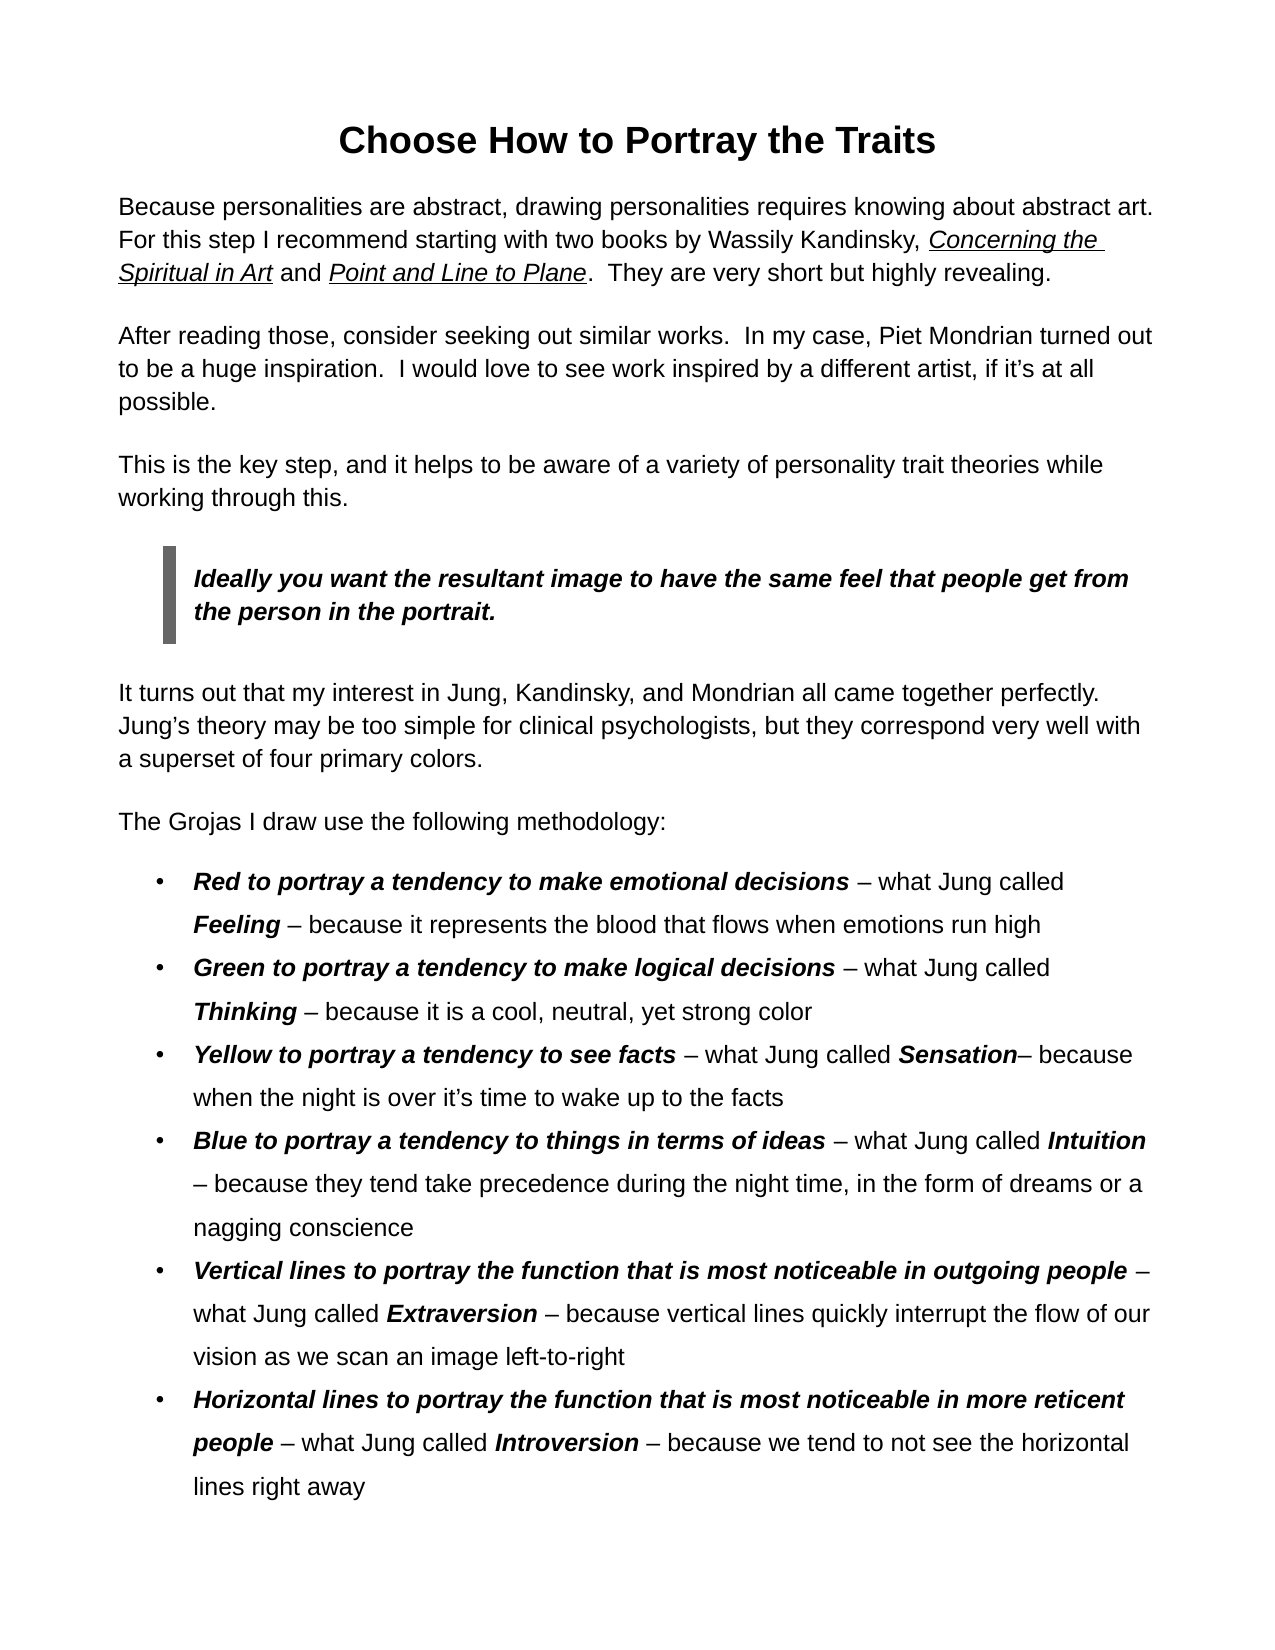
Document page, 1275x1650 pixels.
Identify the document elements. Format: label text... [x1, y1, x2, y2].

text Ideally you want the resultant image to have the same feel that people get from the person in the portrait. [176, 546, 1157, 644]
list Yellow to portray a tendency to see facts – what Jung called Sensation– because when the night is over it’s time to wake up to the facts [156, 1040, 1157, 1112]
subtitle Choose How to Portray the Traits [118, 118, 1157, 162]
list Red to portray a tendency to make emotional decisions – what Jung called Feeling – because it represents the blood that flows when emotions run high [156, 867, 1157, 939]
list Horizontal lines to portray the function that is most noticeable in more reticent people – what Jung called Introversion – because we tend to not see the horizontal lines right away [156, 1385, 1157, 1500]
text After reading those, consider seeking out similar works. In my case, Piet Mondrian turned out to be a huge inspiration. I would love to see work inspired by a different artist, if it’s at all possible. [118, 321, 1157, 416]
text This is the key step, and it helps to be aware of a variety of personality trait theories while working through this. [118, 450, 1157, 512]
text Because personalities are abstract, drawing personalities requires knowing about abstract art. For this step I recommend starting with two books by Wassily Kandinsky, Concerning the Spiritual in Art and Point and Line to Plane. They are very short but highly revealing. [118, 192, 1157, 287]
text It turns out that my interest in Jung, Kandinsky, and Mondrian all came together perfectly. Jung’s theory may be too simple for clinical psychologists, but they correspond very well with a superset of four primary colors. [118, 678, 1157, 773]
list Vertical lines to portray the function that is most noticeable in outgoing people – what Jung called Extraversion – because vertical lines quickly interrupt the flow of our vision as we scan an image left-to-right [156, 1256, 1157, 1371]
text The Grojas I draw use the following methodology: [118, 807, 1157, 836]
list Green to portray a tendency to make logical decisions – what Jung called Thinking – because it is a cool, neutral, yet strong color [156, 953, 1157, 1025]
list Blue to portray a tendency to things in terms of ideas – what Jung called Intuition – because they tend take precedence during the night time, in the form of dreams or a nagging conscience [156, 1126, 1157, 1241]
